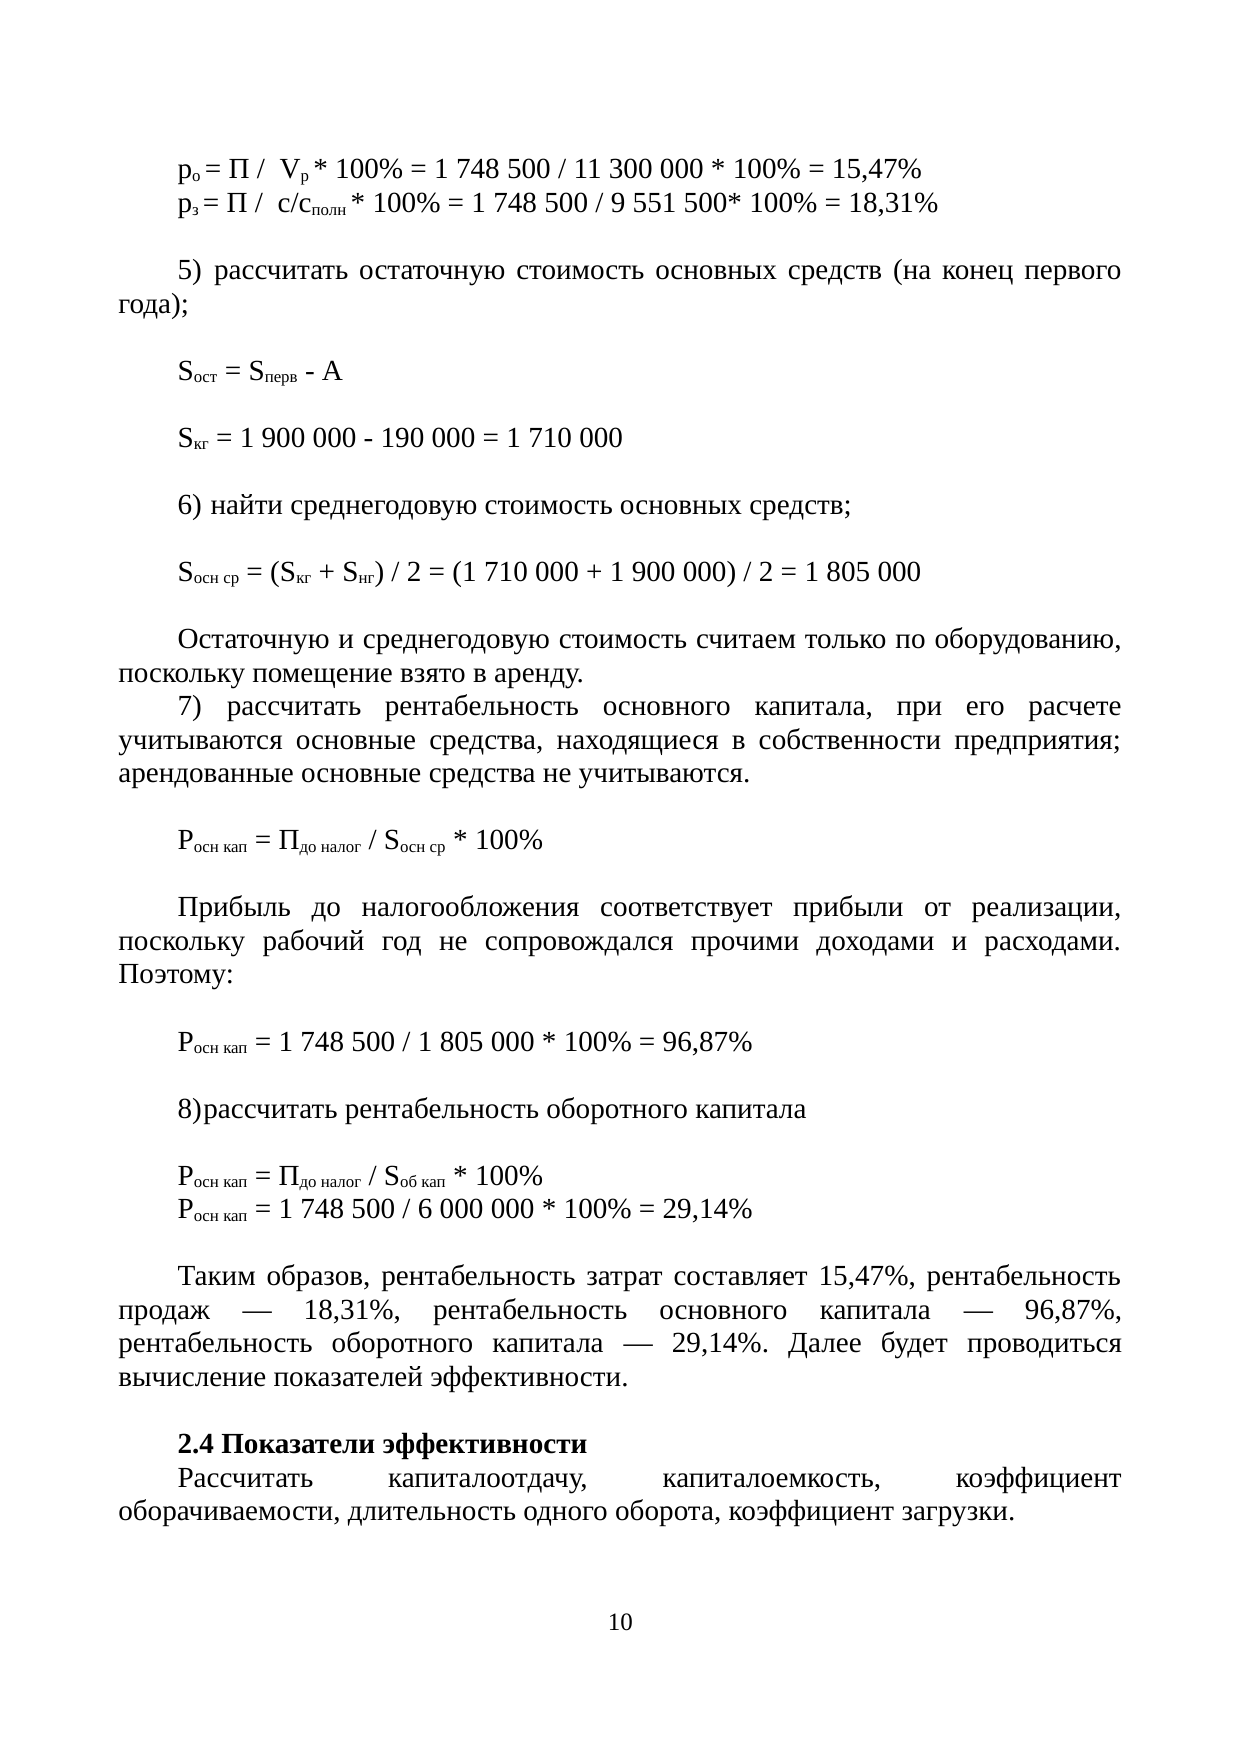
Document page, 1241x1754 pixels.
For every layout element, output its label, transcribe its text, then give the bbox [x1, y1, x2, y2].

text Прибыль до налогообложения соответствует прибыли от реализации, поскольку рабочий год не сопровождался прочими доходами и расходами. Поэтому: [118, 889, 1122, 990]
text Росн кап = 1 748 500 / 6 000 000 * 100% = 29,14% [118, 1191, 1122, 1225]
text Остаточную и среднегодовую стоимость считаем только по оборудованию, поскольку помещение взято в аренду. [118, 621, 1122, 688]
text Росн кап = Пдо налог / Sосн ср * 100% [118, 822, 1122, 856]
text Рассчитать капиталоотдачу, капиталоемкость, коэффициент оборачиваемости, длительность одного оборота, коэффициент загрузки. [118, 1460, 1122, 1527]
text Sост = Sперв - А [118, 353, 1122, 386]
list рассчитать рентабельность основного капитала, при его расчете учитываются основные средства, находящиеся в собственности предприятия; арендованные основные средства не учитываются. [118, 688, 1122, 789]
text 2.4 Показатели эффективности [118, 1426, 1122, 1460]
list рассчитать рентабельность оборотного капитала [118, 1091, 1122, 1124]
text Sосн ср = (Sкг + Sнг) / 2 = (1 710 000 + 1 900 000) / 2 = 1 805 000 [118, 554, 1122, 588]
text Росн кап = 1 748 500 / 1 805 000 * 100% = 96,87% [118, 1024, 1122, 1057]
list рассчитать остаточную стоимость основных средств (на конец первого года); [118, 252, 1122, 319]
text Таким образов, рентабельность затрат составляет 15,47%, рентабельность продаж — 18,31%, рентабельность основного капитала — 96,87%, рентабельность оборотного капитала — 29,14%. Далее будет проводиться вычисление показателей эффективности. [118, 1258, 1122, 1393]
list найти среднегодовую стоимость основных средств; [118, 487, 1122, 521]
text Росн кап = Пдо налог / Sоб кап * 100% [118, 1158, 1122, 1191]
text Sкг = 1 900 000 - 190 000 = 1 710 000 [118, 420, 1122, 453]
text рз = П / с/сполн * 100% = 1 748 500 / 9 551 500* 100% = 18,31% [118, 185, 1122, 219]
text ро = П / Vр * 100% = 1 748 500 / 11 300 000 * 100% = 15,47% [118, 152, 1122, 185]
